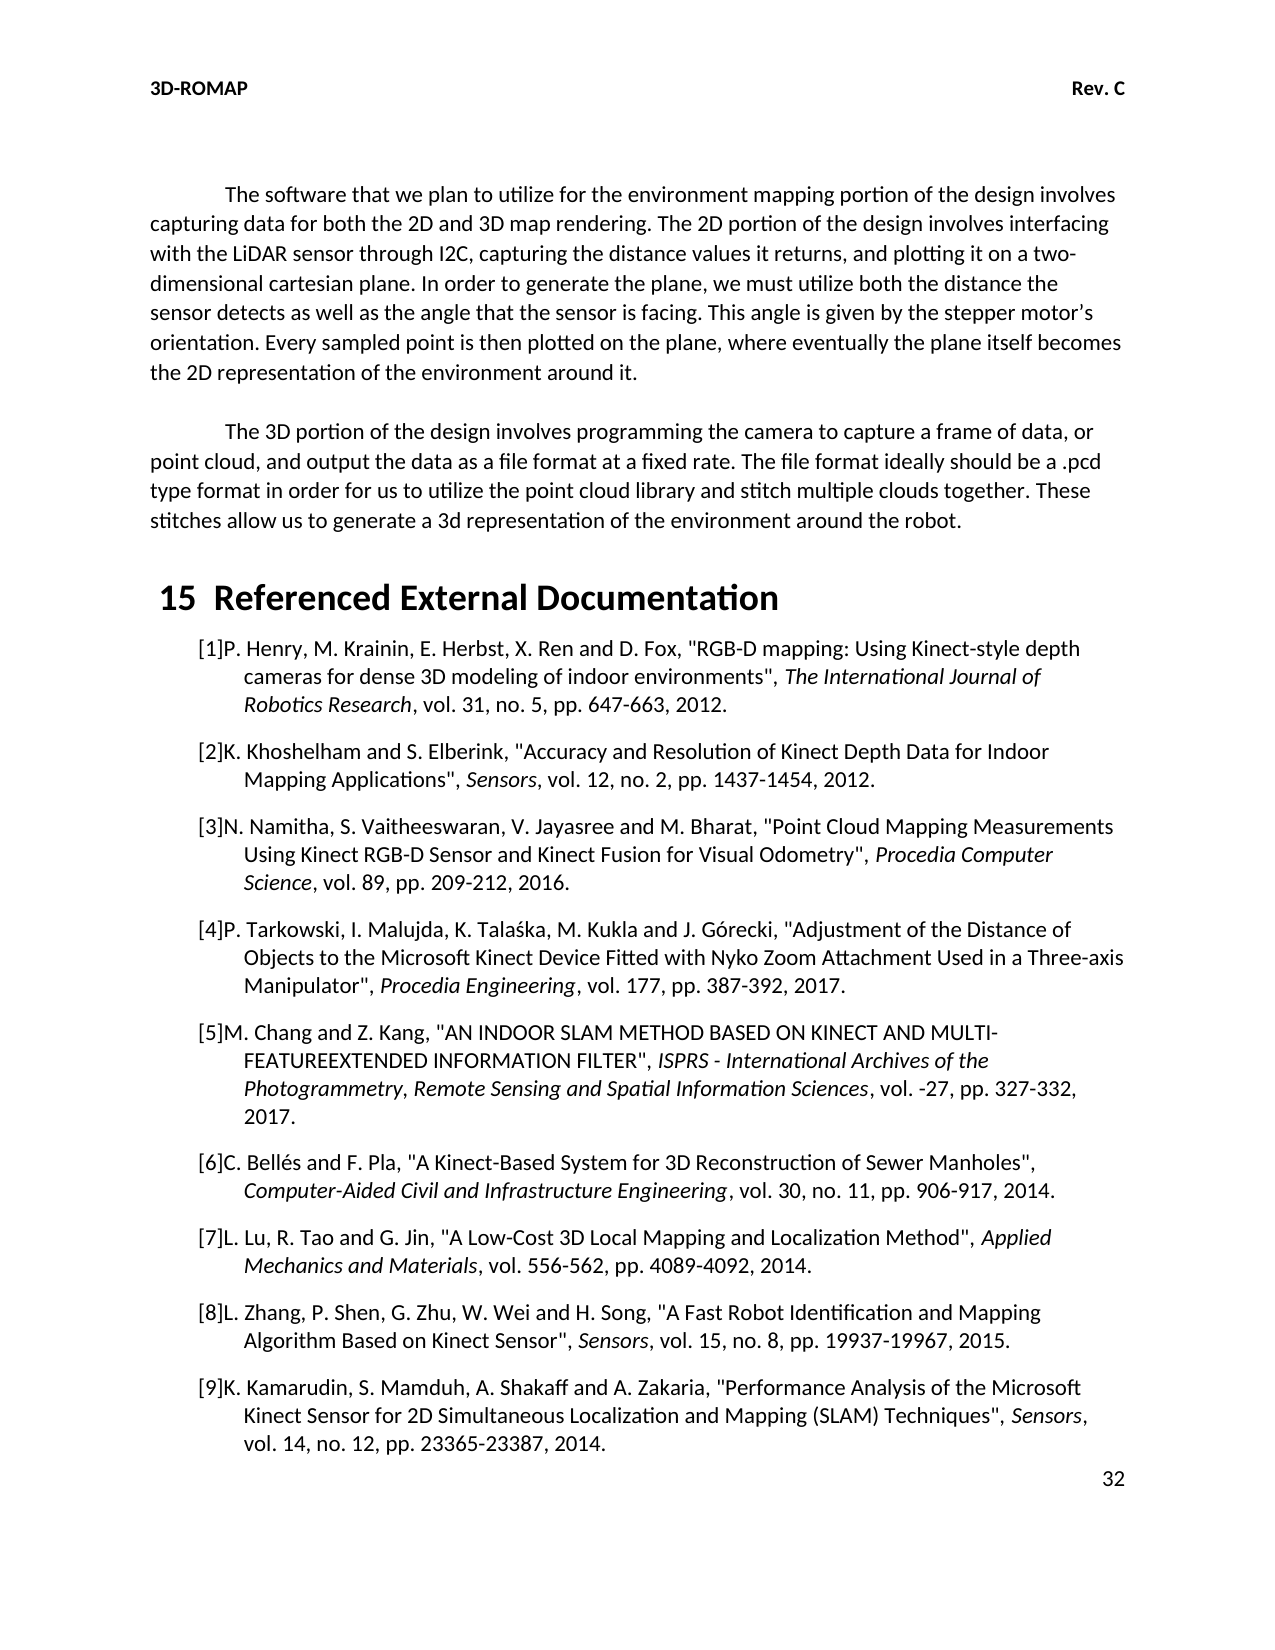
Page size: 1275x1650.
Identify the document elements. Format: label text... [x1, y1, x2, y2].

text [9]K. Kamarudin, S. Mamduh, A. Shakaff and A. Zakaria, "Performance Analysis of the Microsoft Kinect Sensor for 2D Simultaneous Localization and Mapping (SLAM) Techniques", Sensors, vol. 14, no. 12, pp. 23365-23387, 2014. [198, 1373, 1125, 1457]
text [4]P. Tarkowski, I. Malujda, K. Talaśka, M. Kukla and J. Górecki, "Adjustment of the Distance of Objects to the Microsoft Kinect Device Fitted with Nyko Zoom Attachment Used in a Three-axis Manipulator", Procedia Engineering, vol. 177, pp. 387-392, 2017. [198, 915, 1125, 999]
text [5]M. Chang and Z. Kang, "AN INDOOR SLAM METHOD BASED ON KINECT AND MULTI-FEATUREEXTENDED INFORMATION FILTER", ISPRS - International Archives of the Photogrammetry, Remote Sensing and Spatial Information Sciences, vol. -27, pp. 327-332, 2017. [198, 1018, 1125, 1130]
text [1]P. Henry, M. Krainin, E. Herbst, X. Ren and D. Fox, "RGB-D mapping: Using Kinect-style depth cameras for dense 3D modeling of indoor environments", The International Journal of Robotics Research, vol. 31, no. 5, pp. 647-663, 2012. [198, 634, 1125, 718]
text The software that we plan to utilize for the environment mapping portion of the design involves capturing data for both the 2D and 3D map rendering. The 2D portion of the design involves interfacing with the LiDAR sensor through I2C, capturing the distance values it returns, and plotting it on a two-dimensional cartesian plane. In order to generate the plane, we must utilize both the distance the sensor detects as well as the angle that the sensor is facing. This angle is given by the stepper motor’s orientation. Every sampled point is then plotted on the plane, where eventually the plane itself becomes the 2D representation of the environment around it. [150, 180, 1125, 386]
text [6]C. Bellés and F. Pla, "A Kinect-Based System for 3D Reconstruction of Sewer Manholes", Computer-Aided Civil and Infrastructure Engineering, vol. 30, no. 11, pp. 906-917, 2014. [198, 1148, 1125, 1204]
text [8]L. Zhang, P. Shen, G. Zhu, W. Wei and H. Song, "A Fast Robot Identification and Mapping Algorithm Based on Kinect Sensor", Sensors, vol. 15, no. 8, pp. 19937-19967, 2015. [198, 1298, 1125, 1354]
text [7]L. Lu, R. Tao and G. Jin, "A Low-Cost 3D Local Mapping and Localization Method", Applied Mechanics and Materials, vol. 556-562, pp. 4089-4092, 2014. [198, 1223, 1125, 1279]
text [3]N. Namitha, S. Vaitheeswaran, V. Jayasree and M. Bharat, "Point Cloud Mapping Measurements Using Kinect RGB-D Sensor and Kinect Fusion for Visual Odometry", Procedia Computer Science, vol. 89, pp. 209-212, 2016. [198, 812, 1125, 896]
text The 3D portion of the design involves programming the camera to capture a frame of data, or point cloud, and output the data as a file format at a fixed rate. The file format ideally should be a .pcd type format in order for us to utilize the point cloud library and stitch multiple clouds together. These stitches allow us to generate a 3d representation of the environment around the robot. [150, 417, 1125, 534]
text [2]K. Khoshelham and S. Elberink, "Accuracy and Resolution of Kinect Depth Data for Indoor Mapping Applications", Sensors, vol. 12, no. 2, pp. 1437-1454, 2012. [198, 737, 1125, 793]
subtitle Referenced External Documentation [150, 573, 1125, 619]
